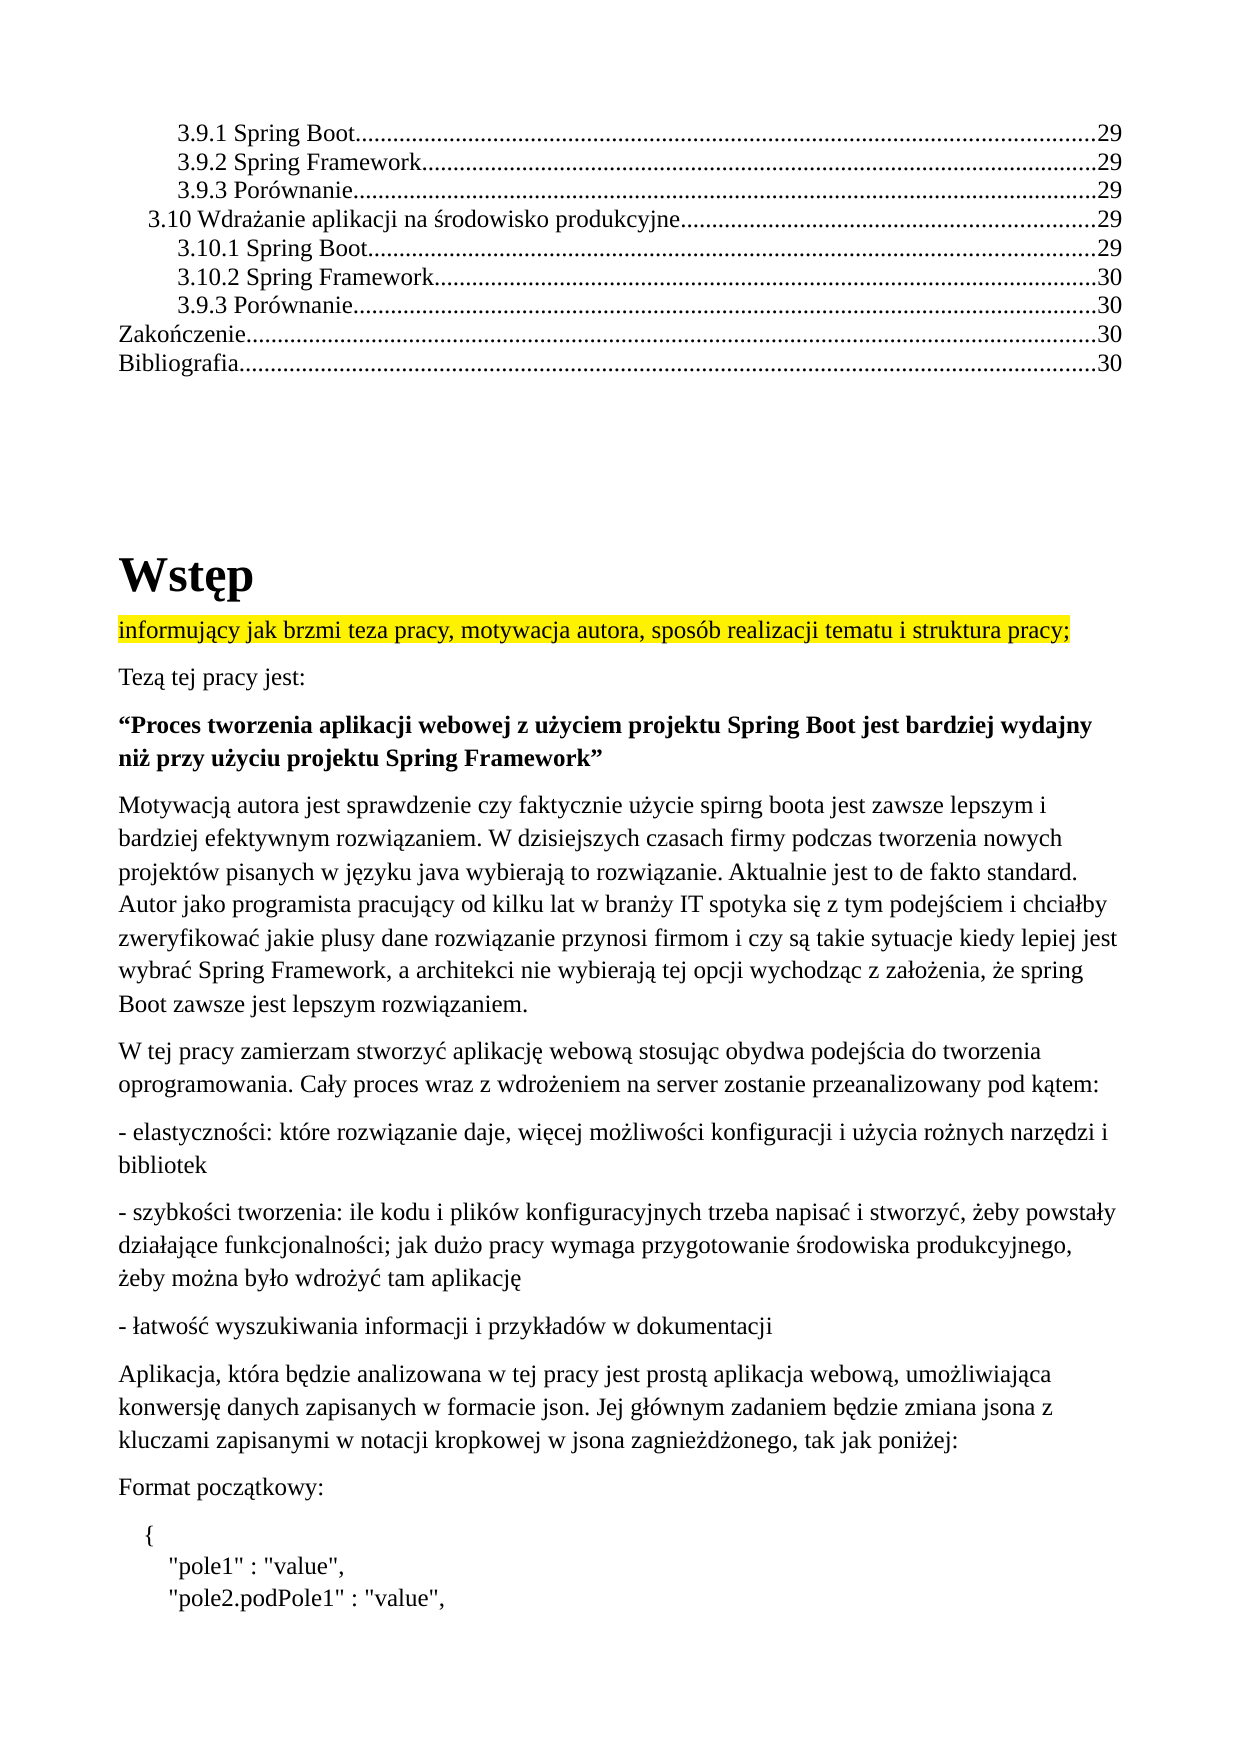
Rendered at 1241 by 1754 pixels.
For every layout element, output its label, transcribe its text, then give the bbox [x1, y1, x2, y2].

text “Proces tworzenia aplikacji webowej z użyciem projektu Spring Boot jest bardziej wydajny niż przy użyciu projektu Spring Framework” [118, 710, 1122, 772]
subtitle Wstęp [118, 545, 1122, 602]
text informujący jak brzmi teza pracy, motywacja autora, sposób realizacji tematu i struktura pracy; [118, 615, 1122, 643]
text - łatwość wyszukiwania informacji i przykładów w dokumentacji [118, 1311, 1122, 1340]
text W tej pracy zamierzam stworzyć aplikację webową stosując obydwa podejścia do tworzenia oprogramowania. Cały proces wraz z wdrożeniem na server zostanie przeanalizowany pod kątem: [118, 1036, 1122, 1098]
text Tezą tej pracy jest: [118, 662, 1122, 691]
text 3.9.3 Porównanie 29 [177, 176, 1122, 204]
text 3.10.1 Spring Boot 29 [177, 233, 1122, 262]
text - elastyczności: które rozwiązanie daje, więcej możliwości konfiguracji i użycia rożnych narzędzi i bibliotek [118, 1117, 1122, 1179]
text Aplikacja, która będzie analizowana w tej pracy jest prostą aplikacja webową, umożliwiająca konwersję danych zapisanych w formacie json. Jej głównym zadaniem będzie zmiana jsona z kluczami zapisanymi w notacji kropkowej w jsona zagnieżdżonego, tak jak poniżej: [118, 1359, 1122, 1453]
text 3.10 Wdrażanie aplikacji na środowisko produkcyjne 29 [148, 204, 1122, 233]
text - szybkości tworzenia: ile kodu i plików konfiguracyjnych trzeba napisać i stworzyć, żeby powstały działające funkcjonalności; jak dużo pracy wymaga przygotowanie środowiska produkcyjnego, żeby można było wdrożyć tam aplikację [118, 1197, 1122, 1292]
text "pole1" : "value", [118, 1551, 1122, 1580]
text 3.9.2 Spring Framework 29 [177, 147, 1122, 176]
text "pole2.podPole1" : "value", [118, 1583, 1122, 1612]
text Format początkowy: [118, 1472, 1122, 1501]
text 3.9.3 Porównanie 30 [177, 291, 1122, 319]
text 3.10.2 Spring Framework 30 [177, 262, 1122, 291]
text Bibliografia 30 [118, 348, 1122, 377]
text 3.9.1 Spring Boot 29 [177, 118, 1122, 147]
text Motywacją autora jest sprawdzenie czy faktycznie użycie spirng boota jest zawsze lepszym i bardziej efektywnym rozwiązaniem. W dzisiejszych czasach firmy podczas tworzenia nowych projektów pisanych w języku java wybierają to rozwiązanie. Aktualnie jest to de fakto standard. Autor jako programista pracujący od kilku lat w branży IT spotyka się z tym podejściem i chciałby zweryfikować jakie plusy dane rozwiązanie przynosi firmom i czy są takie sytuacje kiedy lepiej jest wybrać Spring Framework, a architekci nie wybierają tej opcji wychodząc z założenia, że spring Boot zawsze jest lepszym rozwiązaniem. [118, 791, 1122, 1017]
text Zakończenie 30 [118, 319, 1122, 348]
text { [118, 1520, 1122, 1549]
